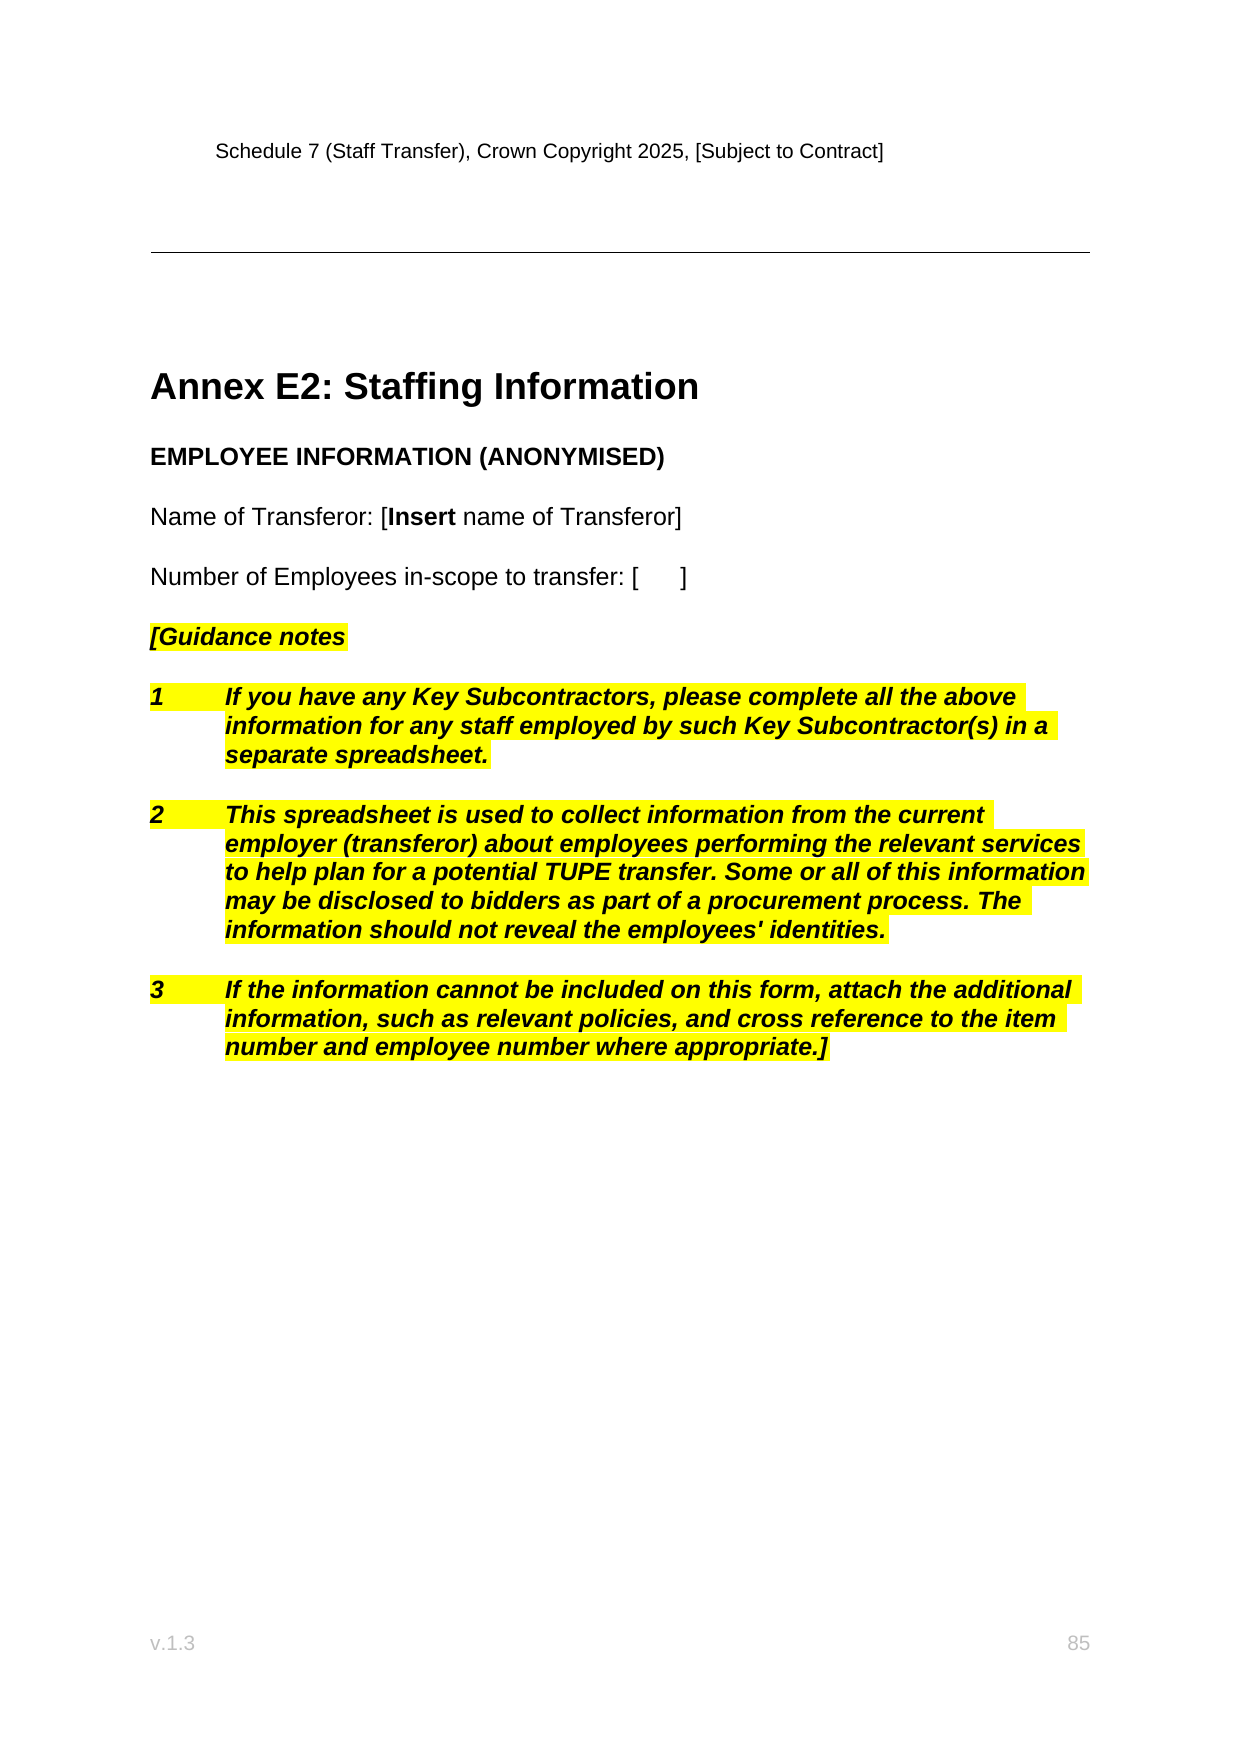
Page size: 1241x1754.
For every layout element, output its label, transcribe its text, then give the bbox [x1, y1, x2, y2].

list If the information cannot be included on this form, attach the additional information, such as relevant policies, and cross reference to the item number and employee number where appropriate.] [150, 975, 1090, 1061]
text EMPLOYEE INFORMATION (ANONYMISED) [150, 442, 1090, 471]
list This spreadsheet is used to collect information from the current employer (transferor) about employees performing the relevant services to help plan for a potential TUPE transfer. Some or all of this information may be disclosed to bidders as part of a procurement process. The information should not reveal the employees' identities. [150, 800, 1090, 944]
text [Guidance notes [150, 622, 1090, 651]
text Annex E2: Staffing Information [150, 364, 1090, 407]
text Number of Employees in-scope to transfer: [ ] [150, 562, 1090, 591]
text Name of Transferor: [Insert name of Transferor] [150, 502, 1090, 531]
list If you have any Key Subcontractors, please complete all the above information for any staff employed by such Key Subcontractor(s) in a separate spreadsheet. [150, 682, 1090, 769]
